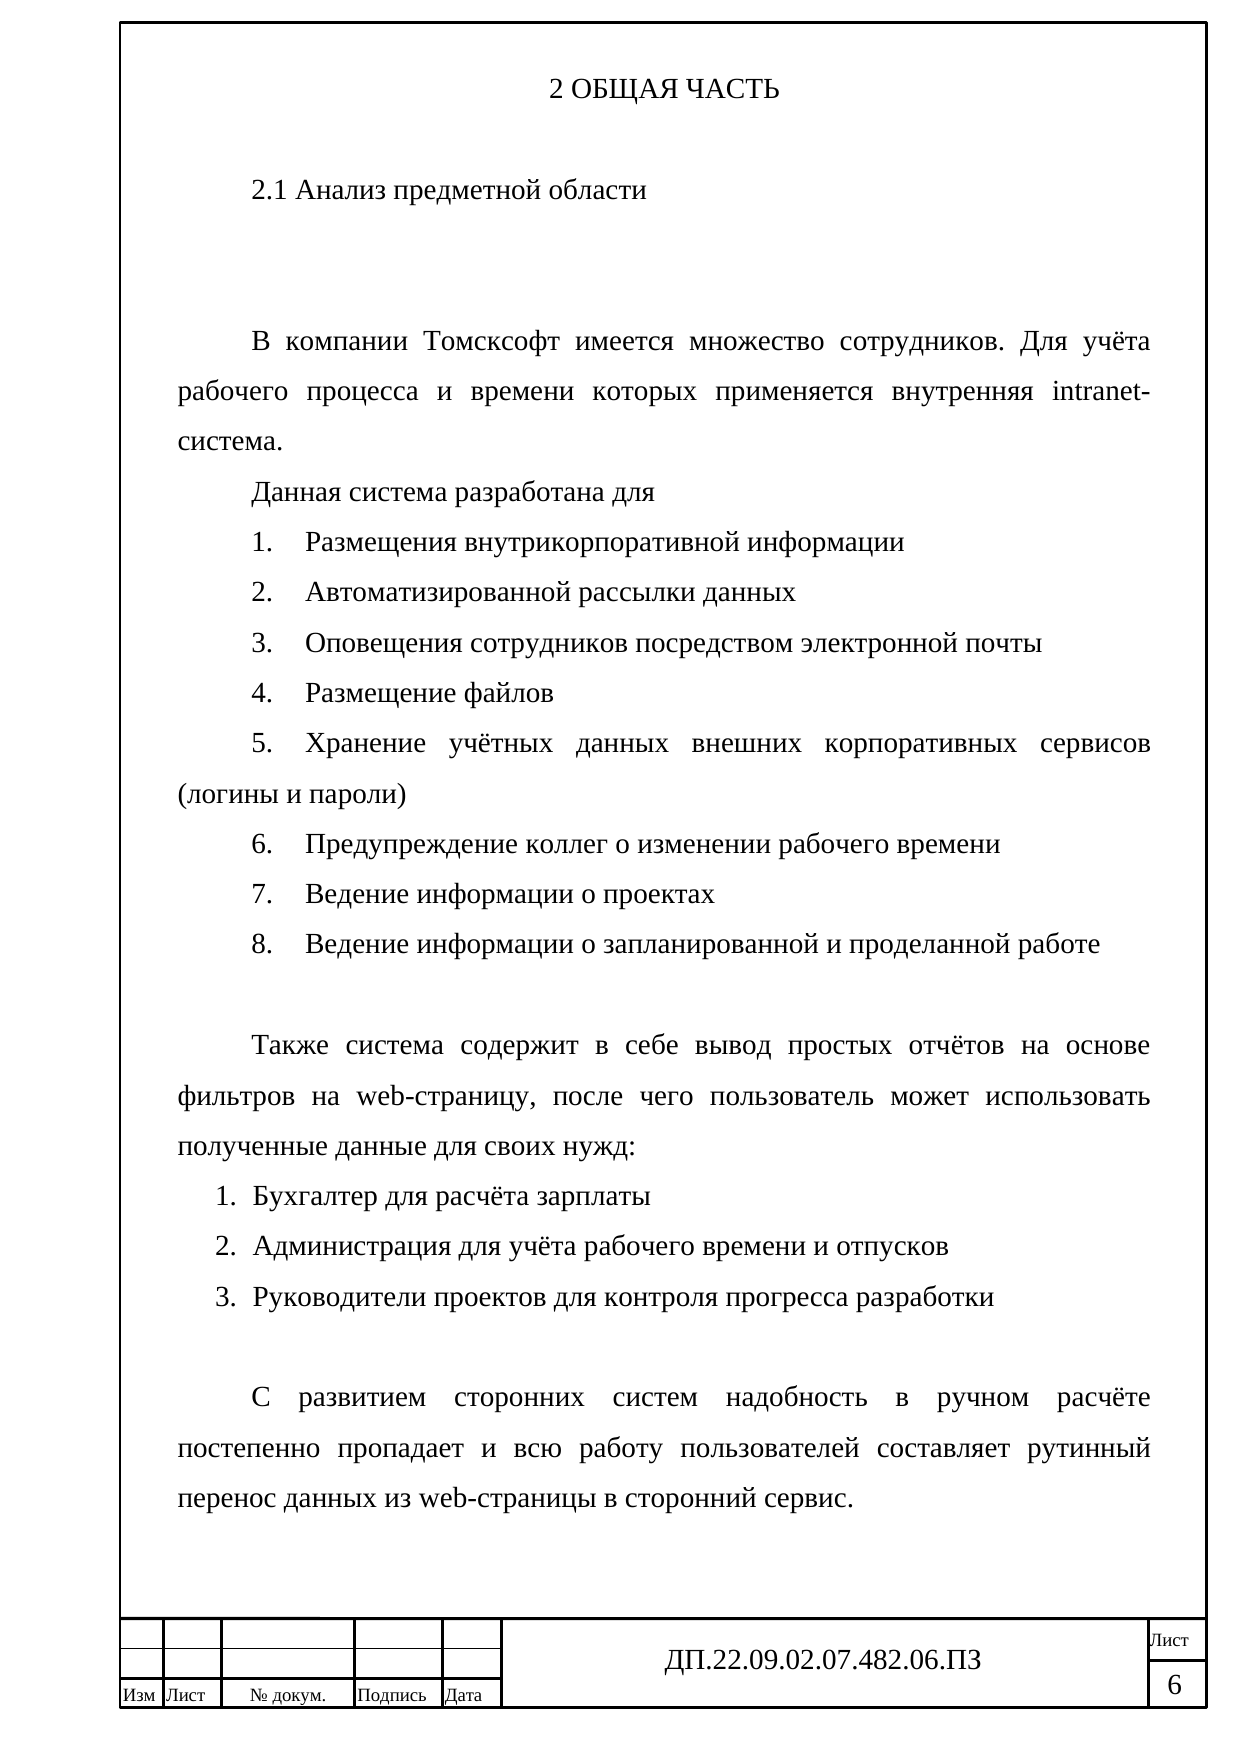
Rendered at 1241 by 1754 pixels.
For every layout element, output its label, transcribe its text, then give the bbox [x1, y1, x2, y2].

list Автоматизированной рассылки данных [177, 574, 1152, 608]
text Также система содержит в себе вывод простых отчётов на основе фильтров на web-страницу, после чего пользователь может использовать полученные данные для своих нужд: [177, 1027, 1152, 1161]
text Данная система разработана для [177, 474, 1152, 507]
subtitle ОБЩАЯ ЧАСТЬ [177, 71, 1152, 105]
list Руководители проектов для контроля прогресса разработки [215, 1279, 1152, 1312]
text В компании Томсксофт имеется множество сотрудников. Для учёта рабочего процесса и времени которых применяется внутренняя intranet-система. [177, 323, 1152, 457]
list Хранение учётных данных внешних корпоративных сервисов (логины и пароли) [177, 725, 1152, 809]
subtitle Анализ предметной области [177, 172, 1152, 206]
list Администрация для учёта рабочего времени и отпусков [215, 1228, 1152, 1262]
list Размещения внутрикорпоративной информации [177, 524, 1152, 558]
list Предупреждение коллег о изменении рабочего времени [177, 826, 1152, 859]
list Бухгалтер для расчёта зарплаты [215, 1178, 1152, 1212]
list Размещение файлов [177, 675, 1152, 709]
list Ведение информации о запланированной и проделанной работе [177, 927, 1152, 960]
list Ведение информации о проектах [177, 876, 1152, 910]
text С развитием сторонних систем надобность в ручном расчёте постепенно пропадает и всю работу пользователей составляет рутинный перенос данных из web-страницы в сторонний сервис. [177, 1379, 1152, 1514]
list Оповещения сотрудников посредством электронной почты [177, 625, 1152, 658]
